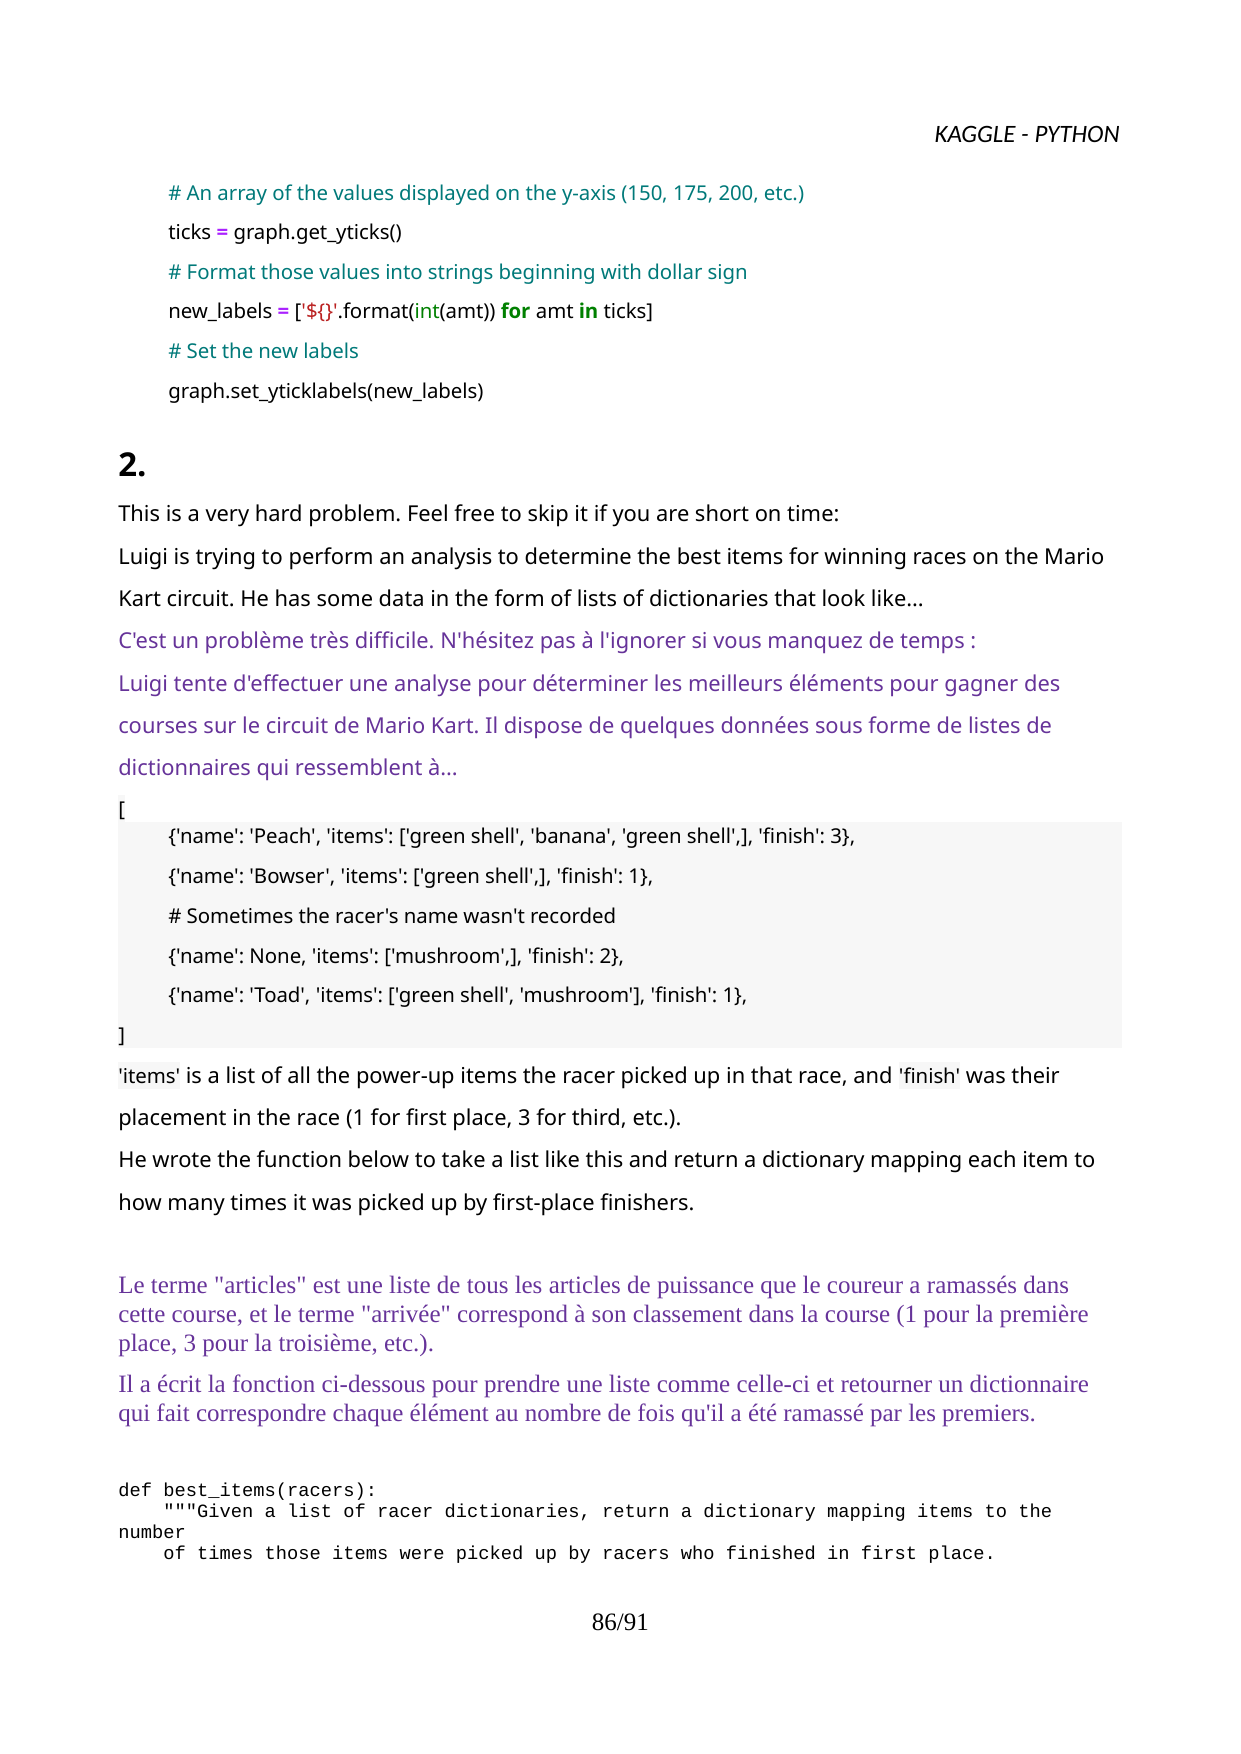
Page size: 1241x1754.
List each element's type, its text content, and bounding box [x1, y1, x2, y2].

text This is a very hard problem. Feel free to skip it if you are short on time: [118, 498, 1122, 528]
text {'name': 'Bowser', 'items': ['green shell',], 'finish': 1}, [118, 862, 1122, 890]
text C'est un problème très difficile. N'hésitez pas à l'ignorer si vous manquez de temps : [118, 625, 1122, 655]
text new_labels = ['${}'.format(int(amt)) for amt in ticks] [118, 297, 1122, 325]
text Le terme "articles" est une liste de tous les articles de puissance que le coureur a ramassés dans cette course, et le terme "arrivée" correspond à son classement dans la course (1 pour la première place, 3 pour la troisième, etc.). [118, 1270, 1122, 1357]
text # Set the new labels [118, 337, 1122, 365]
text graph.set_yticklabels(new_labels) [118, 377, 1122, 404]
text He wrote the function below to take a list like this and return a dictionary mapping each item to how many times it was picked up by first-place finishers. [118, 1144, 1122, 1217]
text of times those items were picked up by racers who finished in first place. [118, 1544, 1122, 1565]
text 'items' is a list of all the power-up items the racer picked up in that race, and 'finish' was their placement in the race (1 for first place, 3 for third, etc.). [118, 1060, 1122, 1132]
text {'name': 'Peach', 'items': ['green shell', 'banana', 'green shell',], 'finish': 3}, [118, 822, 1122, 850]
text {'name': 'Toad', 'items': ['green shell', 'mushroom'], 'finish': 1}, [118, 981, 1122, 1009]
text # Sometimes the racer's name wasn't recorded [118, 902, 1122, 929]
text [ [118, 794, 1122, 822]
text ticks = graph.get_yticks() [118, 218, 1122, 246]
text ] [118, 1021, 1122, 1048]
text def best_items(racers): [118, 1480, 1122, 1502]
text Luigi is trying to perform an analysis to determine the best items for winning races on the Mario Kart circuit. He has some data in the form of lists of dictionaries that look like... [118, 541, 1122, 613]
text # Format those values into strings beginning with dollar sign [118, 257, 1122, 286]
text """Given a list of racer dictionaries, return a dictionary mapping items to the number [118, 1502, 1122, 1544]
text {'name': None, 'items': ['mushroom',], 'finish': 2}, [118, 941, 1122, 969]
text Il a écrit la fonction ci-dessous pour prendre une liste comme celle-ci et retourner un dictionnaire qui fait correspondre chaque élément au nombre de fois qu'il a été ramassé par les premiers. [118, 1369, 1122, 1427]
subtitle 2. [118, 441, 1122, 486]
text # An array of the values displayed on the y-axis (150, 175, 200, etc.) [118, 178, 1122, 206]
text Luigi tente d'effectuer une analyse pour déterminer les meilleurs éléments pour gagner des courses sur le circuit de Mario Kart. Il dispose de quelques données sous forme de listes de dictionnaires qui ressemblent à... [118, 668, 1122, 782]
